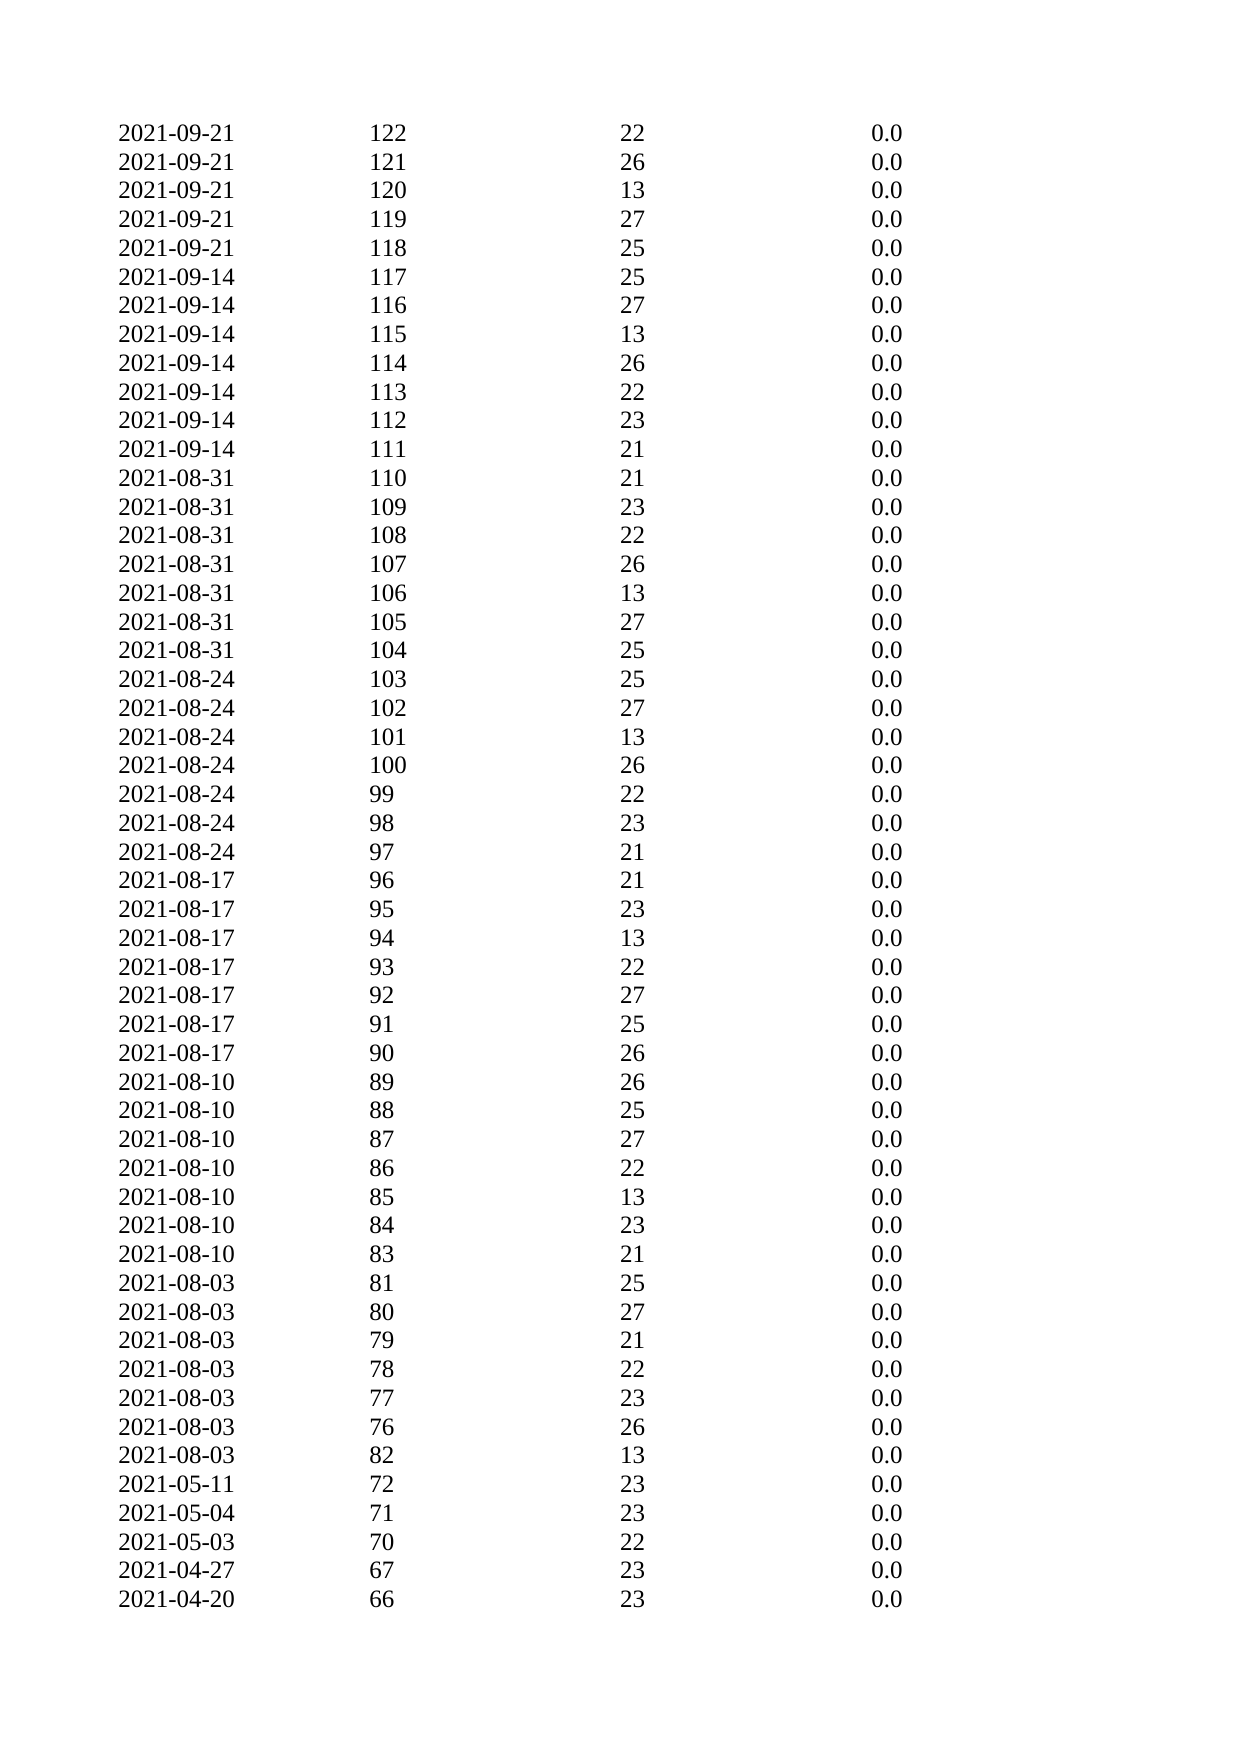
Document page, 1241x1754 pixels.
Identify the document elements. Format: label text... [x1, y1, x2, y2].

table_cell 25 [620, 233, 871, 262]
table_cell 0.0 [871, 147, 1122, 176]
table_cell 2021-08-03 [118, 1412, 369, 1441]
table_cell 2021-08-17 [118, 923, 369, 952]
table_cell 82 [369, 1441, 620, 1469]
table_cell 2021-08-03 [118, 1383, 369, 1412]
table_cell 27 [620, 291, 871, 319]
table_cell 2021-08-10 [118, 1153, 369, 1182]
table_cell 26 [620, 1038, 871, 1067]
table_cell 0.0 [871, 866, 1122, 894]
table_cell 80 [369, 1297, 620, 1326]
table_cell 2021-08-31 [118, 549, 369, 578]
table_cell 21 [620, 837, 871, 866]
table_cell 0.0 [871, 1124, 1122, 1153]
table_cell 0.0 [871, 1383, 1122, 1412]
table_cell 23 [620, 492, 871, 521]
table_cell 95 [369, 894, 620, 923]
table_cell 66 [369, 1584, 620, 1613]
table_cell 0.0 [871, 1469, 1122, 1498]
table_cell 0.0 [871, 1556, 1122, 1584]
table_cell 106 [369, 578, 620, 607]
table_cell 0.0 [871, 1527, 1122, 1556]
table_cell 2021-08-31 [118, 463, 369, 492]
table_cell 0.0 [871, 693, 1122, 722]
table_cell 2021-08-17 [118, 981, 369, 1009]
table_cell 25 [620, 1268, 871, 1297]
table_cell 22 [620, 952, 871, 981]
table_cell 2021-09-21 [118, 176, 369, 204]
table_cell 2021-08-17 [118, 894, 369, 923]
table_cell 90 [369, 1038, 620, 1067]
table_cell 83 [369, 1239, 620, 1268]
table_cell 108 [369, 521, 620, 549]
table_cell 23 [620, 1498, 871, 1527]
table_cell 79 [369, 1326, 620, 1354]
table_cell 23 [620, 1383, 871, 1412]
table_cell 23 [620, 1584, 871, 1613]
table_cell 118 [369, 233, 620, 262]
table_cell 2021-08-17 [118, 952, 369, 981]
table_cell 2021-08-31 [118, 636, 369, 664]
table_cell 25 [620, 636, 871, 664]
table_cell 0.0 [871, 348, 1122, 377]
table_cell 114 [369, 348, 620, 377]
table_cell 109 [369, 492, 620, 521]
table_cell 2021-09-14 [118, 348, 369, 377]
table_cell 111 [369, 434, 620, 463]
table_cell 101 [369, 722, 620, 751]
table_cell 2021-08-24 [118, 751, 369, 779]
table_cell 98 [369, 808, 620, 837]
table_cell 2021-09-14 [118, 319, 369, 348]
table_cell 0.0 [871, 636, 1122, 664]
table_cell 27 [620, 693, 871, 722]
table_cell 2021-09-21 [118, 118, 369, 147]
table_cell 0.0 [871, 204, 1122, 233]
table_cell 112 [369, 406, 620, 434]
table_cell 2021-08-10 [118, 1096, 369, 1124]
table_cell 2021-09-14 [118, 406, 369, 434]
table_cell 26 [620, 549, 871, 578]
table_cell 2021-08-17 [118, 1009, 369, 1038]
table_cell 13 [620, 578, 871, 607]
table_cell 116 [369, 291, 620, 319]
table_cell 0.0 [871, 521, 1122, 549]
table_cell 13 [620, 923, 871, 952]
table_cell 23 [620, 894, 871, 923]
table_cell 0.0 [871, 1268, 1122, 1297]
table_cell 0.0 [871, 923, 1122, 952]
table_cell 0.0 [871, 894, 1122, 923]
table_cell 2021-09-21 [118, 204, 369, 233]
table_cell 26 [620, 147, 871, 176]
table_cell 2021-08-03 [118, 1354, 369, 1383]
table_cell 67 [369, 1556, 620, 1584]
table_cell 85 [369, 1182, 620, 1211]
table_cell 0.0 [871, 779, 1122, 808]
table_cell 94 [369, 923, 620, 952]
table_cell 2021-08-24 [118, 837, 369, 866]
table_cell 27 [620, 981, 871, 1009]
table_cell 119 [369, 204, 620, 233]
table_cell 0.0 [871, 1009, 1122, 1038]
table_cell 0.0 [871, 981, 1122, 1009]
table_cell 22 [620, 1354, 871, 1383]
table_cell 2021-08-31 [118, 578, 369, 607]
table_cell 0.0 [871, 377, 1122, 406]
table_cell 103 [369, 664, 620, 693]
table_cell 2021-08-17 [118, 866, 369, 894]
table_cell 22 [620, 779, 871, 808]
table_cell 25 [620, 262, 871, 291]
table_cell 2021-05-11 [118, 1469, 369, 1498]
table_cell 120 [369, 176, 620, 204]
table_cell 2021-09-21 [118, 147, 369, 176]
table_cell 71 [369, 1498, 620, 1527]
table_cell 0.0 [871, 406, 1122, 434]
table_cell 0.0 [871, 1096, 1122, 1124]
table_cell 0.0 [871, 1182, 1122, 1211]
table_cell 25 [620, 1096, 871, 1124]
table_cell 13 [620, 722, 871, 751]
table_cell 122 [369, 118, 620, 147]
table_cell 102 [369, 693, 620, 722]
table_cell 22 [620, 1153, 871, 1182]
table_cell 97 [369, 837, 620, 866]
table_cell 0.0 [871, 952, 1122, 981]
table_cell 0.0 [871, 1211, 1122, 1239]
table_cell 2021-08-10 [118, 1211, 369, 1239]
table_cell 22 [620, 521, 871, 549]
table_cell 2021-08-03 [118, 1268, 369, 1297]
table_cell 2021-08-10 [118, 1067, 369, 1096]
table_cell 21 [620, 434, 871, 463]
table_cell 115 [369, 319, 620, 348]
table_cell 110 [369, 463, 620, 492]
table_cell 2021-08-10 [118, 1239, 369, 1268]
table_cell 27 [620, 1124, 871, 1153]
table_cell 0.0 [871, 1354, 1122, 1383]
table_cell 25 [620, 1009, 871, 1038]
table_cell 26 [620, 348, 871, 377]
table_cell 0.0 [871, 1067, 1122, 1096]
table_cell 27 [620, 1297, 871, 1326]
table_cell 0.0 [871, 1498, 1122, 1527]
table_cell 2021-05-03 [118, 1527, 369, 1556]
table_cell 26 [620, 751, 871, 779]
table_cell 105 [369, 607, 620, 636]
table_cell 0.0 [871, 607, 1122, 636]
table_cell 92 [369, 981, 620, 1009]
table_cell 0.0 [871, 1297, 1122, 1326]
table_cell 0.0 [871, 1412, 1122, 1441]
table_cell 77 [369, 1383, 620, 1412]
table_cell 0.0 [871, 233, 1122, 262]
table_cell 2021-08-03 [118, 1297, 369, 1326]
table_cell 2021-04-27 [118, 1556, 369, 1584]
table_cell 2021-08-10 [118, 1182, 369, 1211]
table_cell 0.0 [871, 291, 1122, 319]
table_cell 0.0 [871, 1153, 1122, 1182]
table_cell 2021-09-14 [118, 377, 369, 406]
table_cell 13 [620, 1182, 871, 1211]
table_cell 22 [620, 118, 871, 147]
table_cell 27 [620, 204, 871, 233]
table_cell 0.0 [871, 664, 1122, 693]
table_cell 0.0 [871, 492, 1122, 521]
table_cell 2021-08-03 [118, 1441, 369, 1469]
table_cell 21 [620, 1326, 871, 1354]
table_cell 22 [620, 377, 871, 406]
table_cell 117 [369, 262, 620, 291]
table_cell 0.0 [871, 549, 1122, 578]
table_cell 21 [620, 866, 871, 894]
table_cell 70 [369, 1527, 620, 1556]
table_cell 23 [620, 1211, 871, 1239]
table_cell 21 [620, 1239, 871, 1268]
table_cell 27 [620, 607, 871, 636]
table_cell 87 [369, 1124, 620, 1153]
table_cell 91 [369, 1009, 620, 1038]
table_cell 2021-08-24 [118, 693, 369, 722]
table_cell 0.0 [871, 463, 1122, 492]
table_cell 2021-09-14 [118, 434, 369, 463]
table_cell 104 [369, 636, 620, 664]
table_cell 0.0 [871, 1239, 1122, 1268]
table_cell 121 [369, 147, 620, 176]
table_cell 23 [620, 406, 871, 434]
table_cell 2021-08-10 [118, 1124, 369, 1153]
table_cell 88 [369, 1096, 620, 1124]
table_cell 26 [620, 1412, 871, 1441]
table_cell 0.0 [871, 808, 1122, 837]
table_cell 0.0 [871, 578, 1122, 607]
table_cell 0.0 [871, 722, 1122, 751]
table_cell 84 [369, 1211, 620, 1239]
table_cell 25 [620, 664, 871, 693]
table_cell 0.0 [871, 837, 1122, 866]
table_cell 2021-08-24 [118, 722, 369, 751]
table_cell 78 [369, 1354, 620, 1383]
table_cell 2021-09-14 [118, 291, 369, 319]
table_cell 0.0 [871, 1038, 1122, 1067]
table_cell 2021-08-31 [118, 607, 369, 636]
table_cell 0.0 [871, 176, 1122, 204]
table_cell 22 [620, 1527, 871, 1556]
table_cell 2021-05-04 [118, 1498, 369, 1527]
table_cell 2021-08-31 [118, 521, 369, 549]
table_cell 13 [620, 176, 871, 204]
table_cell 0.0 [871, 434, 1122, 463]
table_cell 2021-04-20 [118, 1584, 369, 1613]
table_cell 2021-08-24 [118, 664, 369, 693]
table_cell 76 [369, 1412, 620, 1441]
table_cell 99 [369, 779, 620, 808]
table_cell 13 [620, 319, 871, 348]
table_cell 2021-08-31 [118, 492, 369, 521]
table_cell 0.0 [871, 319, 1122, 348]
table_cell 23 [620, 1556, 871, 1584]
table_cell 96 [369, 866, 620, 894]
table_cell 113 [369, 377, 620, 406]
table_cell 93 [369, 952, 620, 981]
table_cell 2021-08-24 [118, 808, 369, 837]
table_cell 86 [369, 1153, 620, 1182]
table_cell 2021-08-17 [118, 1038, 369, 1067]
table_cell 2021-08-03 [118, 1326, 369, 1354]
table_cell 0.0 [871, 751, 1122, 779]
table_cell 0.0 [871, 118, 1122, 147]
table_cell 23 [620, 1469, 871, 1498]
table_cell 23 [620, 808, 871, 837]
table_cell 13 [620, 1441, 871, 1469]
table_cell 89 [369, 1067, 620, 1096]
table_cell 107 [369, 549, 620, 578]
table_cell 2021-09-14 [118, 262, 369, 291]
table_cell 21 [620, 463, 871, 492]
table_cell 72 [369, 1469, 620, 1498]
table_cell 0.0 [871, 1441, 1122, 1469]
table_cell 0.0 [871, 1326, 1122, 1354]
table_cell 0.0 [871, 262, 1122, 291]
table_cell 26 [620, 1067, 871, 1096]
table_cell 2021-08-24 [118, 779, 369, 808]
table_cell 100 [369, 751, 620, 779]
table_cell 81 [369, 1268, 620, 1297]
table_cell 2021-09-21 [118, 233, 369, 262]
table_cell 0.0 [871, 1584, 1122, 1613]
